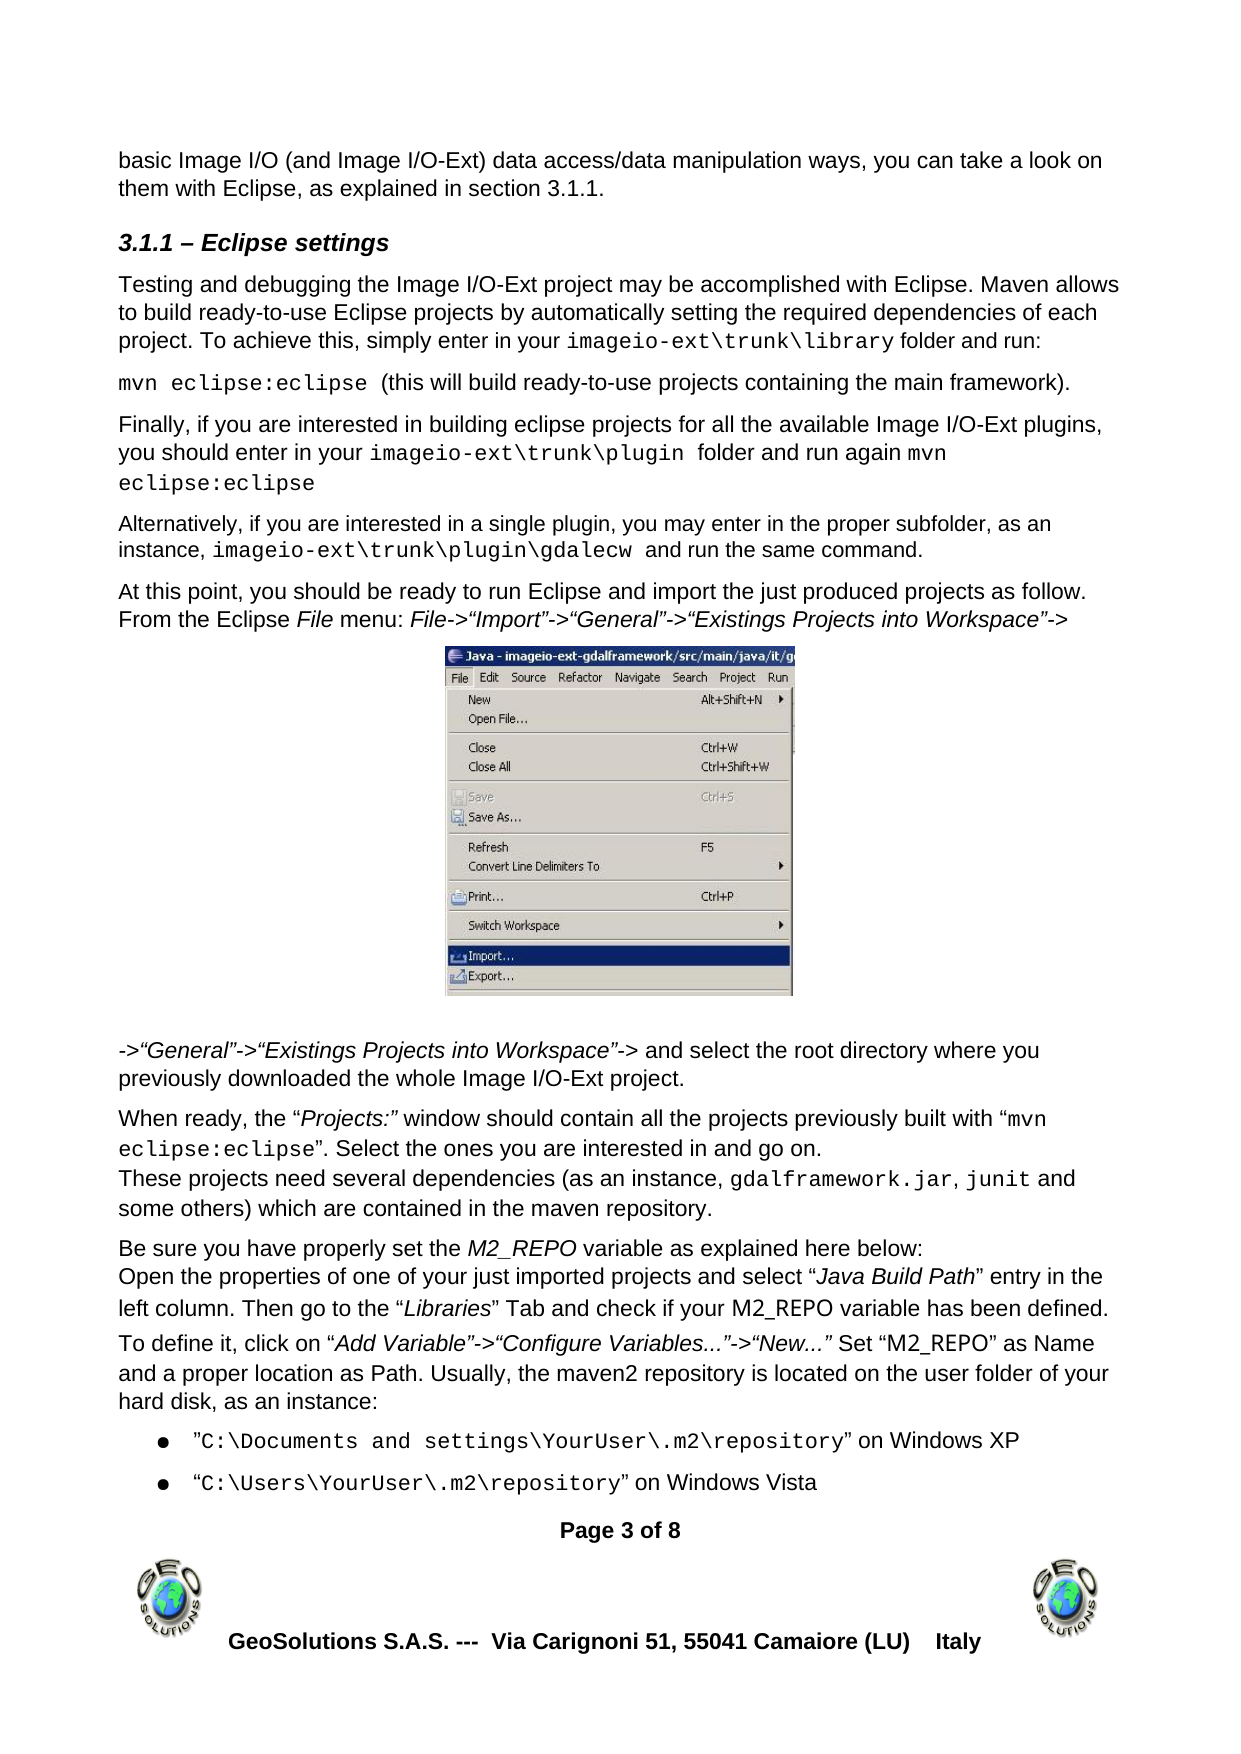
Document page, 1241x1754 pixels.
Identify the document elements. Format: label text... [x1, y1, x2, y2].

text basic Image I/O (and Image I/O-Ext) data access/data manipulation ways, you can take a look on them with Eclipse, as explained in section 3.1.1. [118, 148, 1122, 201]
text ->“General”->“Existings Projects into Workspace”-> and select the root directory where you previously downloaded the whole Image I/O-Ext project. [118, 1038, 1122, 1092]
picture [1030, 1552, 1101, 1641]
text At this point, you should be ready to run Eclipse and import the just produced projects as follow. From the Eclipse File menu: File->“Import”->“General”->“Existings Projects into Workspace”-> [118, 579, 1122, 633]
list ”C:\Documents and settings\YourUser\.m2\repository” on Windows XP [156, 1428, 1122, 1456]
text Alternatively, if you are interested in a single plugin, you may enter in the proper subfolder, as an instance, imageio-ext\trunk\plugin\gdalecw and run the same command. [118, 511, 1122, 564]
picture [134, 1552, 205, 1641]
text Testing and debugging the Image I/O-Ext project may be accomplished with Eclipse. Maven allows to build ready-to-use Eclipse projects by automatically setting the required dependencies of each project. To achieve this, simply enter in your imageio-ext\trunk\library folder and run: [118, 272, 1122, 355]
text Finally, if you are interested in building eclipse projects for all the available Image I/O-Ext plugins, you should enter in your imageio-ext\trunk\plugin folder and run again mvn eclipse:eclipse [118, 412, 1122, 497]
text Be sure you have properly set the M2_REPO variable as explained here below: Open the properties of one of your just imported projects and select “Java Build Path” entry in the left column. Then go to the “Libraries” Tab and check if your M2_REPO variable has been defined. To define it, click on “Add Variable”->“Configure Variables...”->“New...” Set “M2_REPO” as Name and a proper location as Path. Usually, the maven2 repository is located on the user folder of your hard disk, as an instance: [118, 1235, 1122, 1414]
picture [445, 646, 795, 996]
list “C:\Users\YourUser\.m2\repository” on Windows Vista [156, 1470, 1122, 1497]
text When ready, the “Projects:” window should contain all the projects previously built with “mvn eclipse:eclipse”. Select the ones you are interested in and go on. These projects need several dependencies (as an instance, gdalframework.jar, junit and some others) which are contained in the maven repository. [118, 1106, 1122, 1221]
subtitle 3.1.1 – Eclipse settings [118, 229, 1122, 257]
text mvn eclipse:eclipse (this will build ready-to-use projects containing the main framework). [118, 370, 1122, 397]
